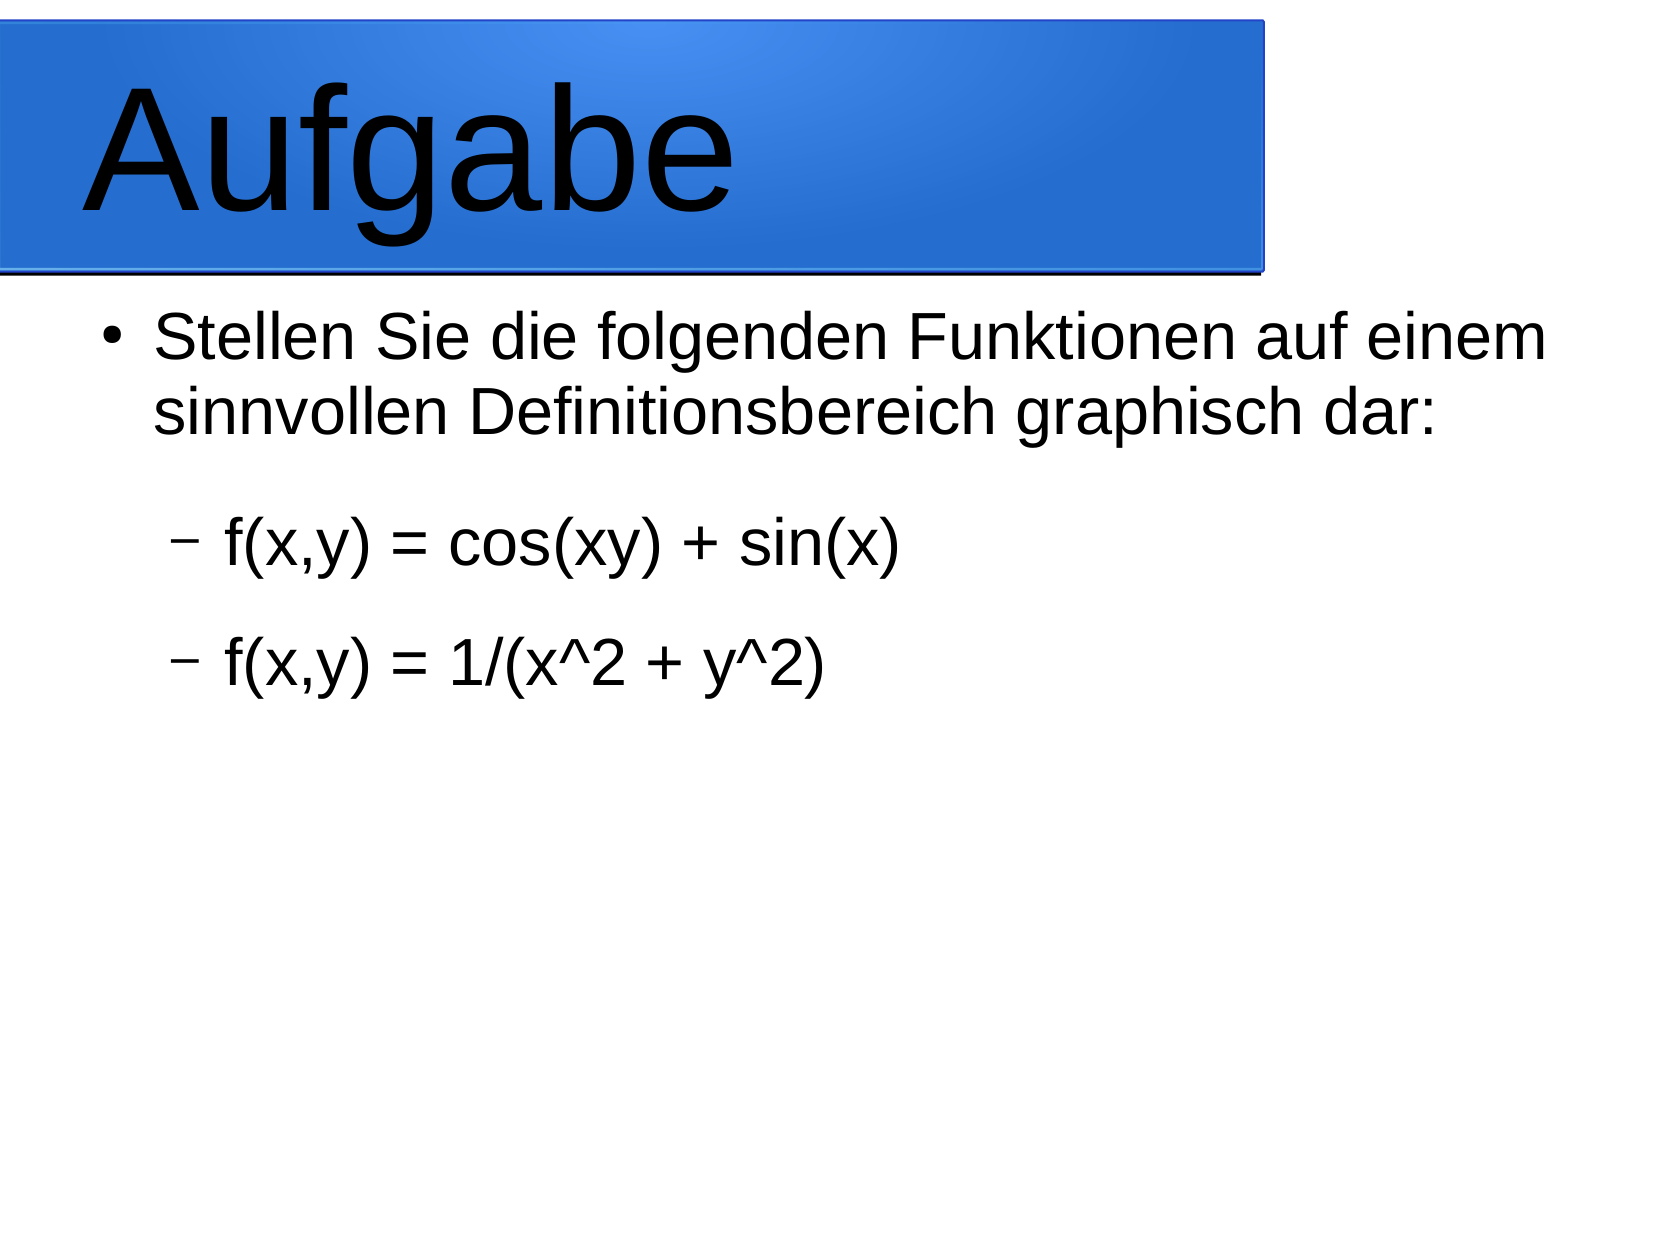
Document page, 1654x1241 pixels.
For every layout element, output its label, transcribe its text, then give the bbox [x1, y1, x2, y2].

list Stellen Sie die folgenden Funktionen auf einem sinnvollen Definitionsbereich graphisch dar: f(x,y) = cos(xy) + sin(x) f(x,y) = 1/(x^2 + y^2) [82, 299, 1571, 1019]
title Aufgabe [82, 47, 1235, 252]
